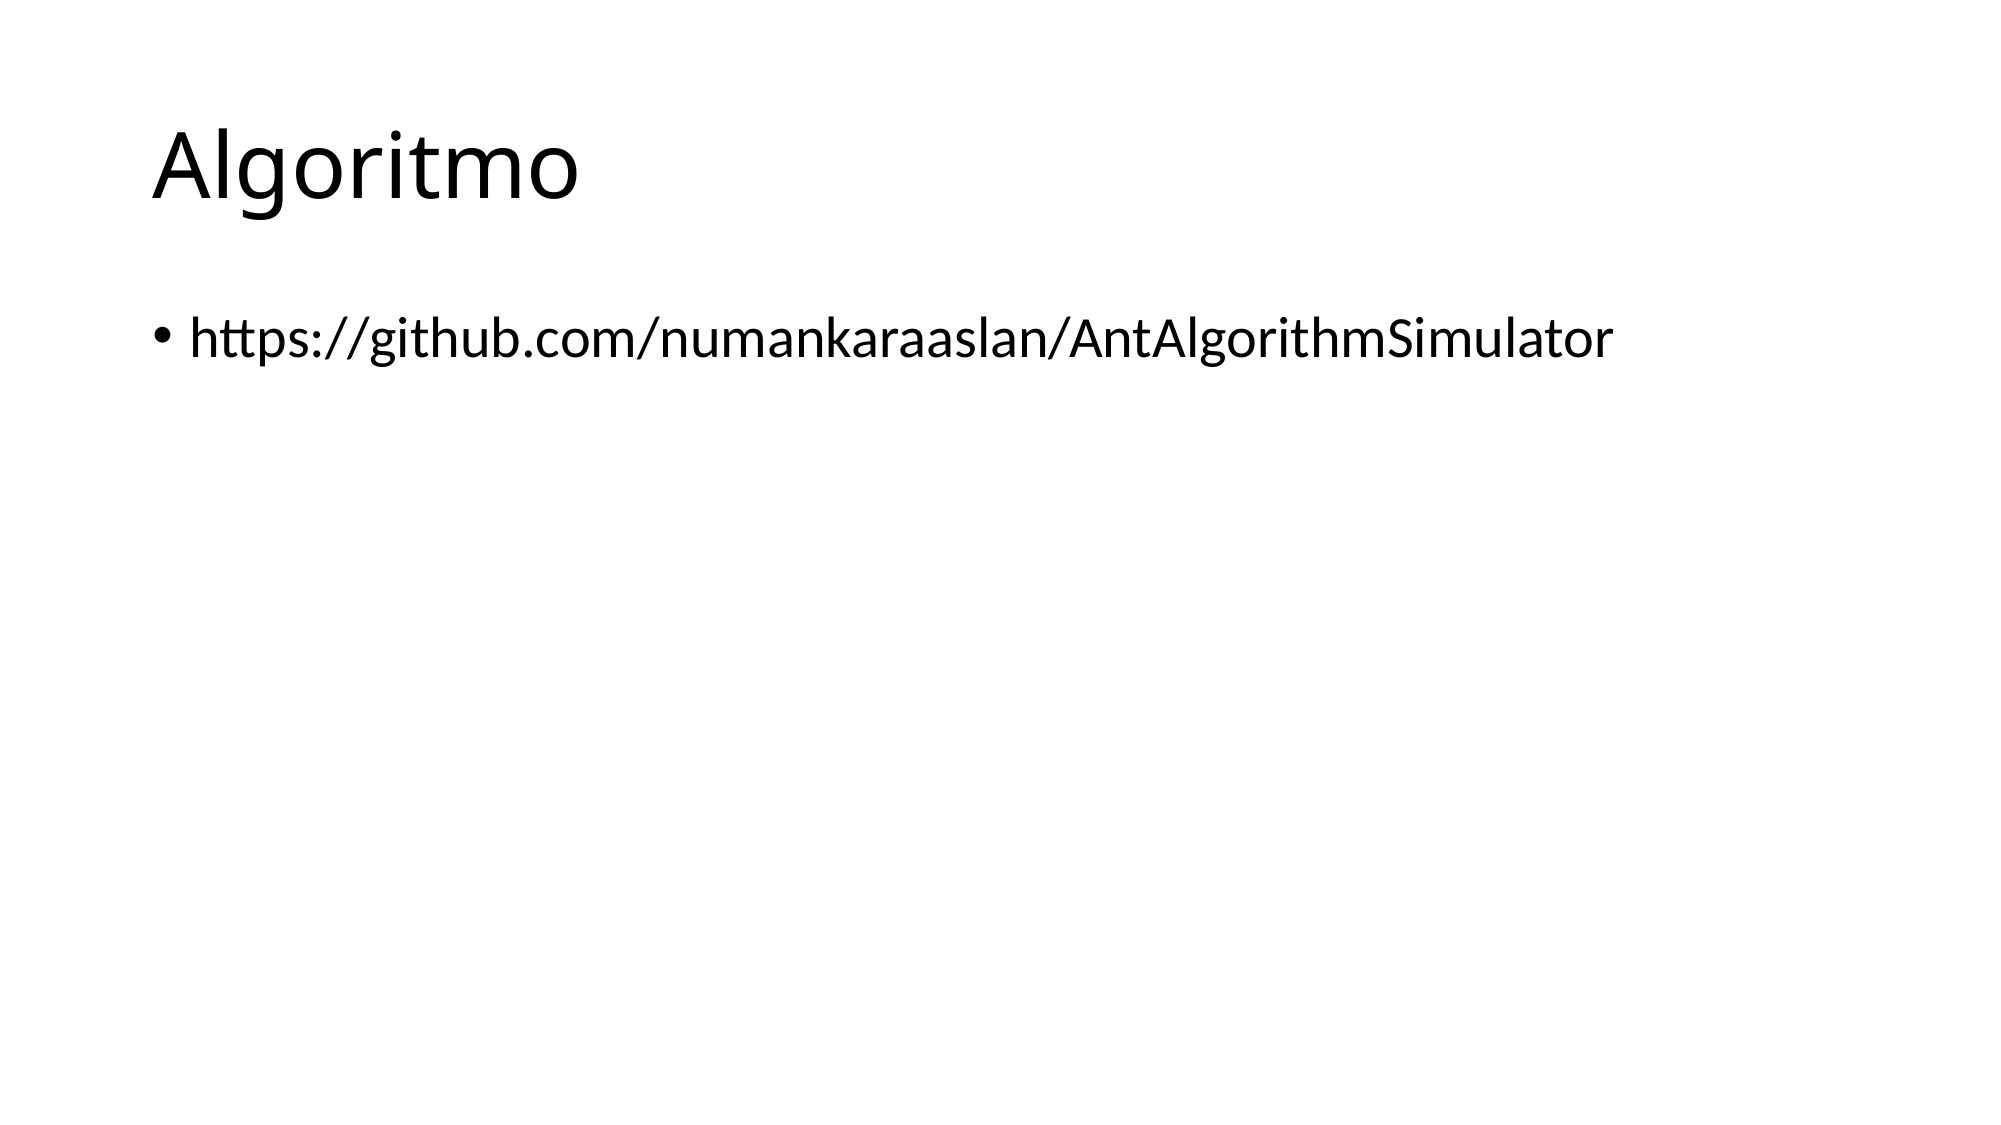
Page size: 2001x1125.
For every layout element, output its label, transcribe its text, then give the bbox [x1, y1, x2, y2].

title Algoritmo [137, 59, 1863, 278]
list https://github.com/numankaraaslan/AntAlgorithmSimulator [137, 299, 1863, 1014]
